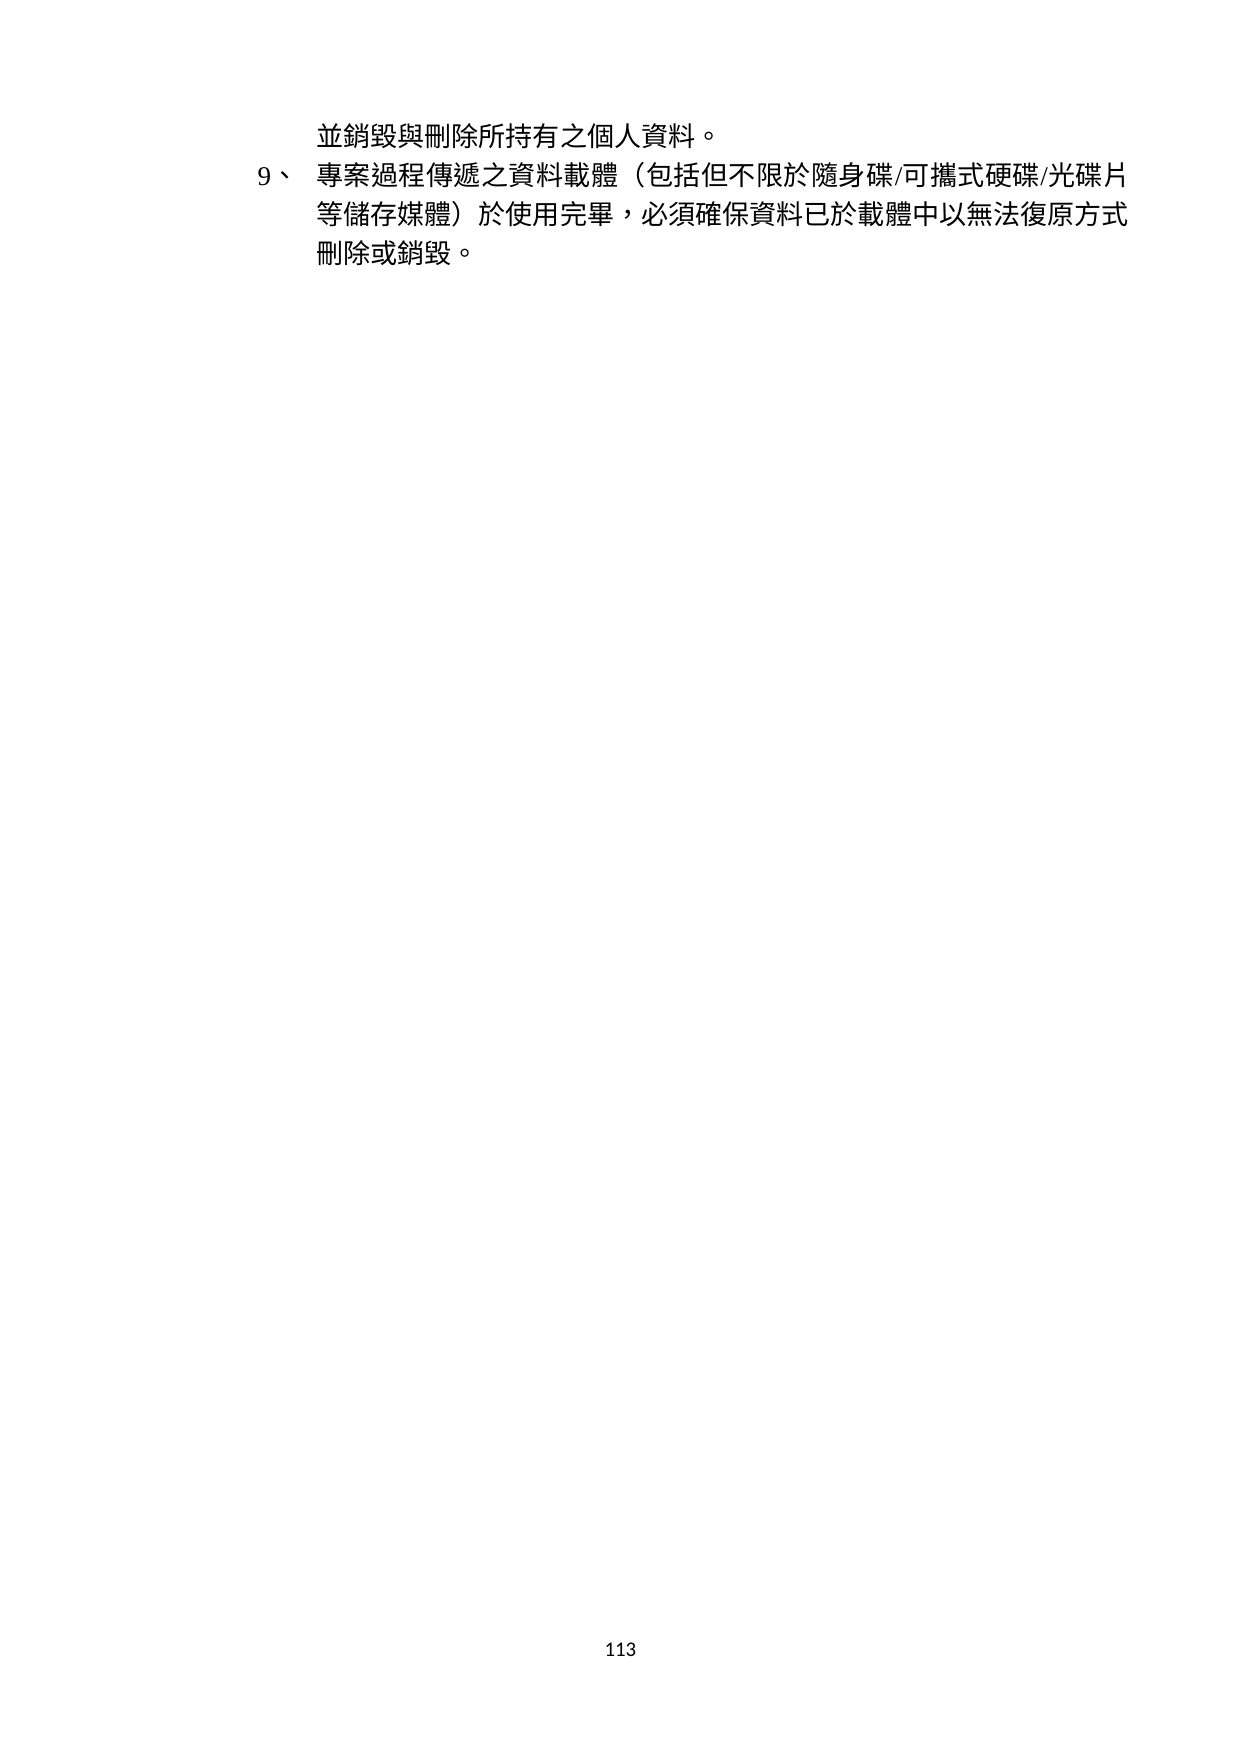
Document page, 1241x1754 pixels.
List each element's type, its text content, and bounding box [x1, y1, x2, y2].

list 專案過程傳遞之資料載體（包括但不限於隨身碟/可攜式硬碟/光碟片等儲存媒體）於使用完畢，必須確保資料已於載體中以無法復原方式刪除或銷毀。 [257, 154, 1131, 272]
list 並銷毀與刪除所持有之個人資料。 [257, 114, 1131, 154]
